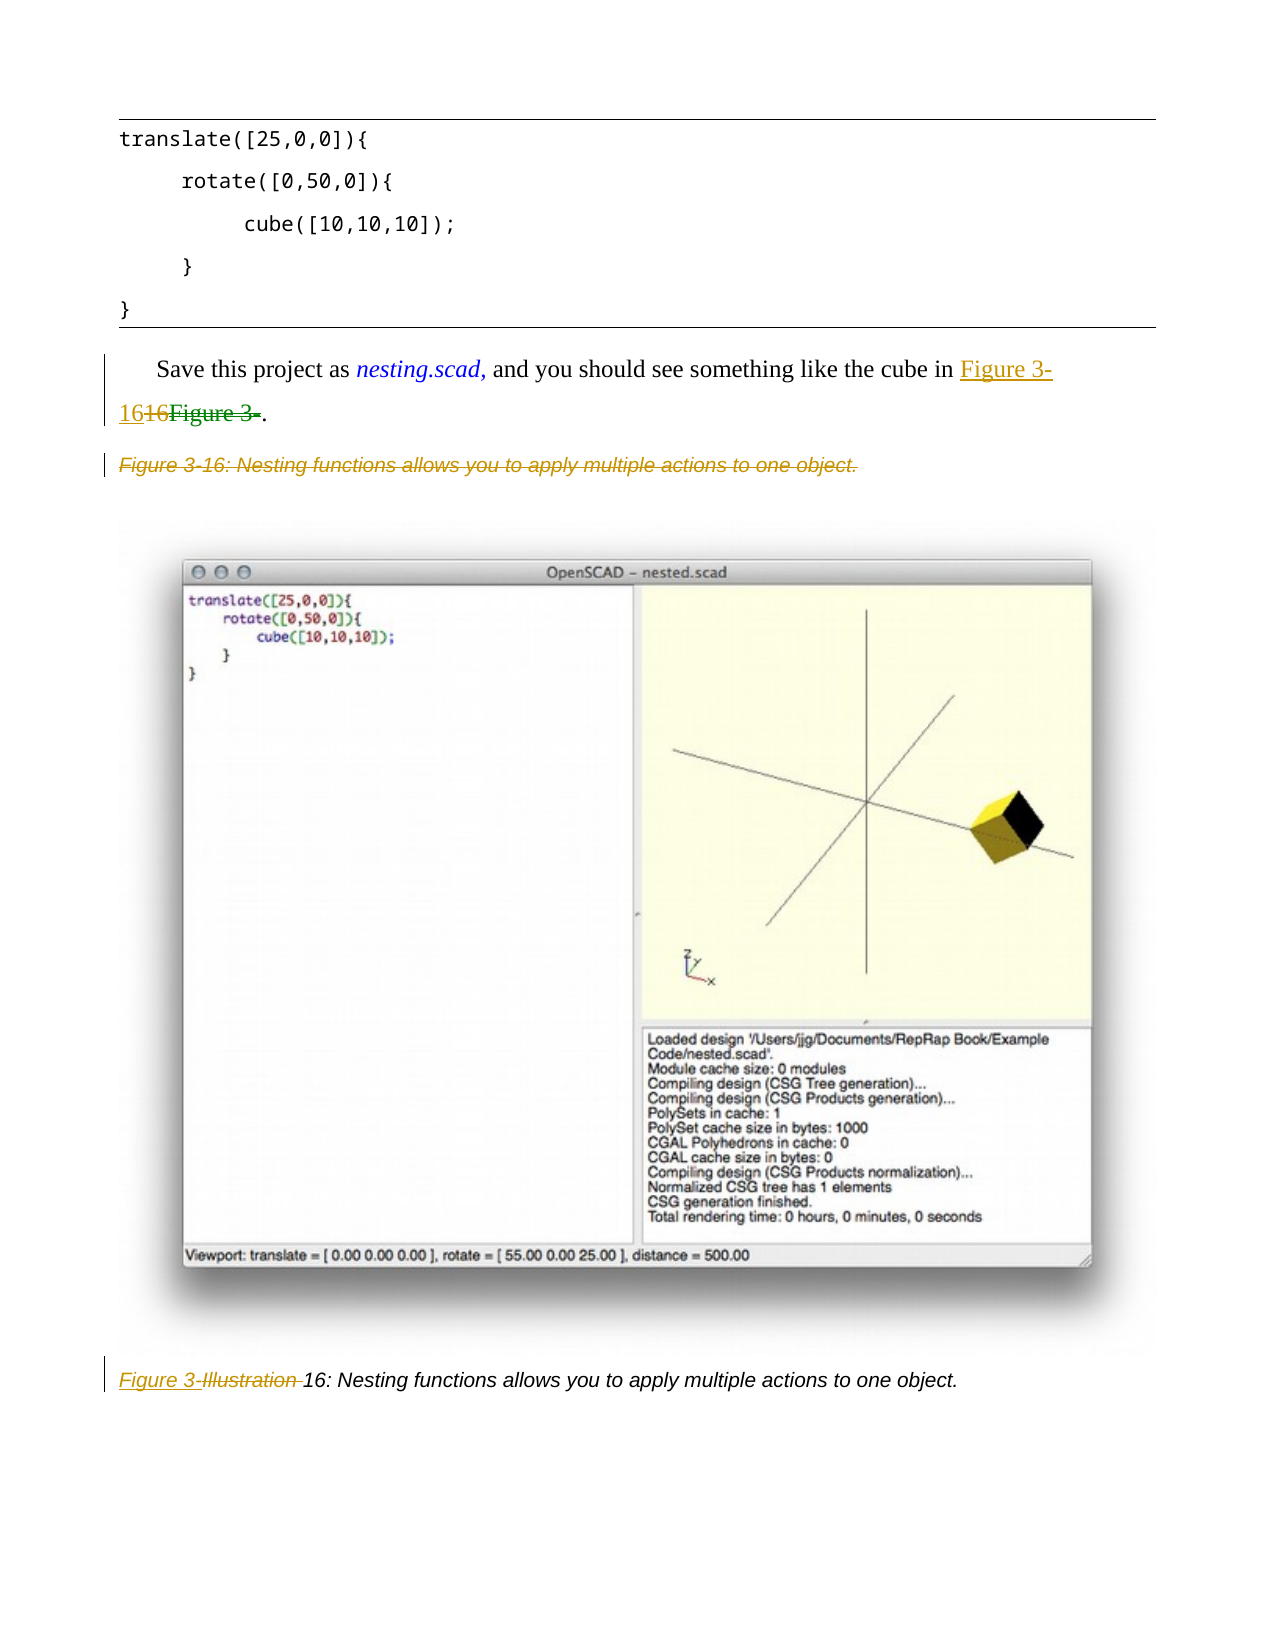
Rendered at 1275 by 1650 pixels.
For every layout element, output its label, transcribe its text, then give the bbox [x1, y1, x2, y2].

text } [118, 252, 1156, 280]
text Figure 3-16: Nesting functions allows you to apply multiple actions to one object. [118, 1357, 1156, 1392]
text Save this project as nesting.scad, and you should see something like the cube in Figure 3-16. [118, 354, 1156, 426]
text cube([10,10,10]); [118, 209, 1156, 237]
text } [118, 294, 1156, 328]
text translate([25,0,0]){ [118, 120, 1156, 152]
picture [118, 520, 1157, 1357]
text rotate([0,50,0]){ [118, 166, 1156, 195]
